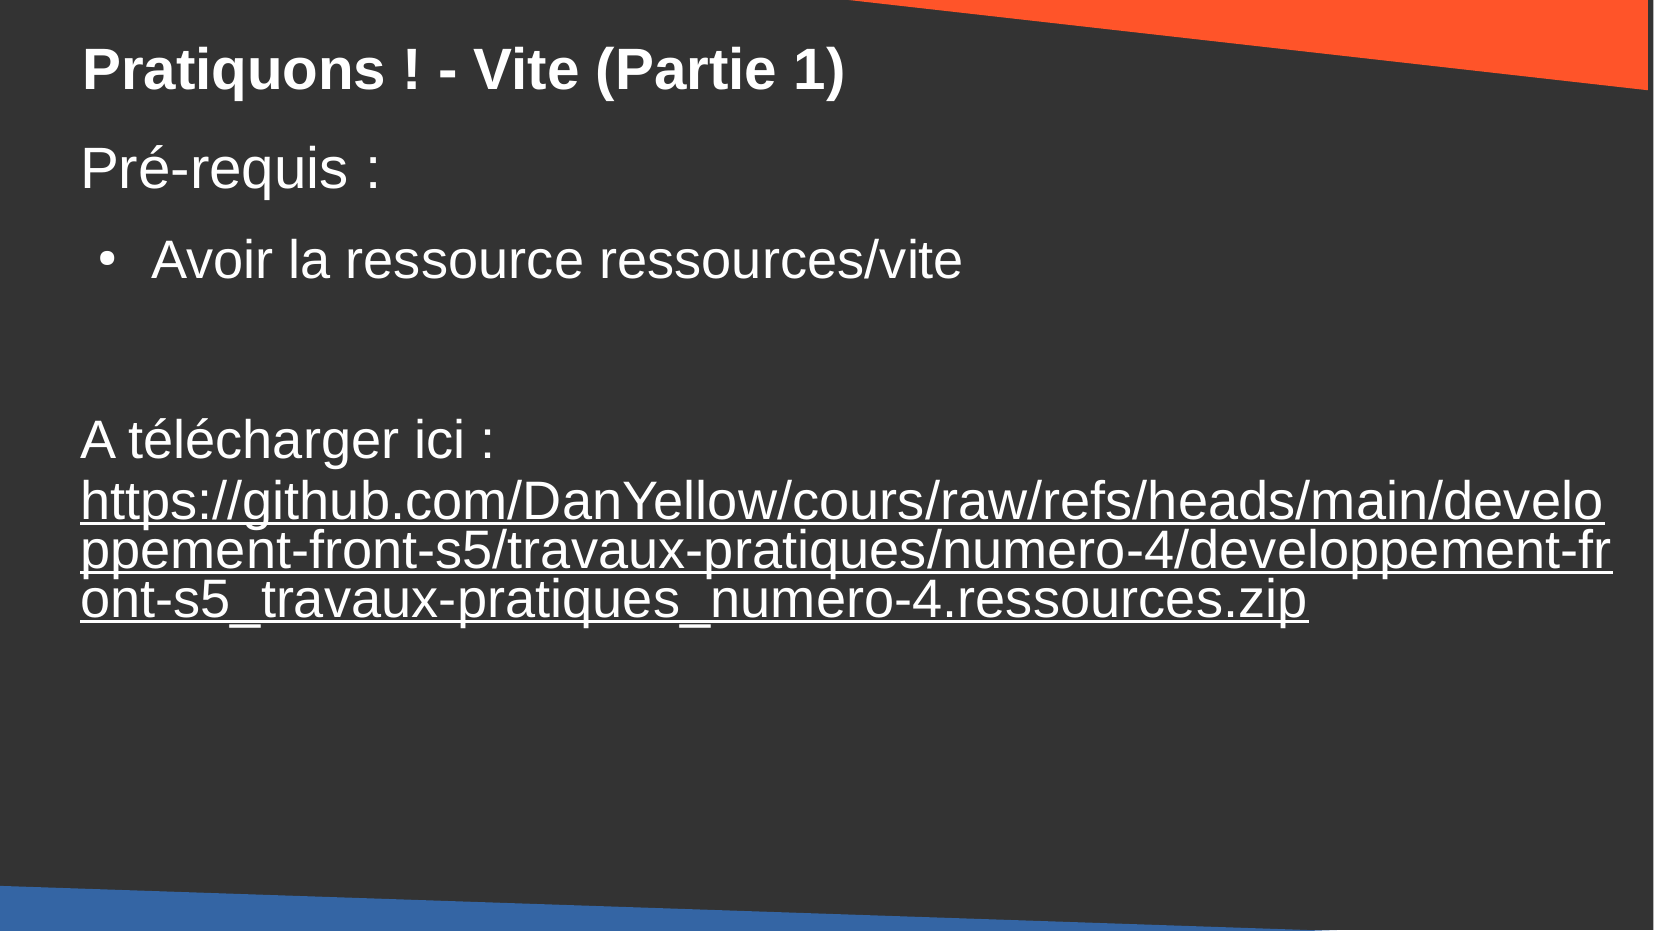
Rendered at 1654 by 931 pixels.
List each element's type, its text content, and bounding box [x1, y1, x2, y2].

list Pré-requis : Avoir la ressource ressources/vite A télécharger ici : https://github.com/DanYellow/cours/raw/refs/heads/main/developpement-front-s5/travaux-pratiques/numero-4/developpement-front-s5_travaux-pratiques_numero-4.ressources.zip [80, 135, 1620, 721]
text_box [0, 885, 1337, 931]
text_box [848, 0, 1648, 91]
title Pratiquons ! - Vite (Partie 1) [82, 37, 1571, 114]
